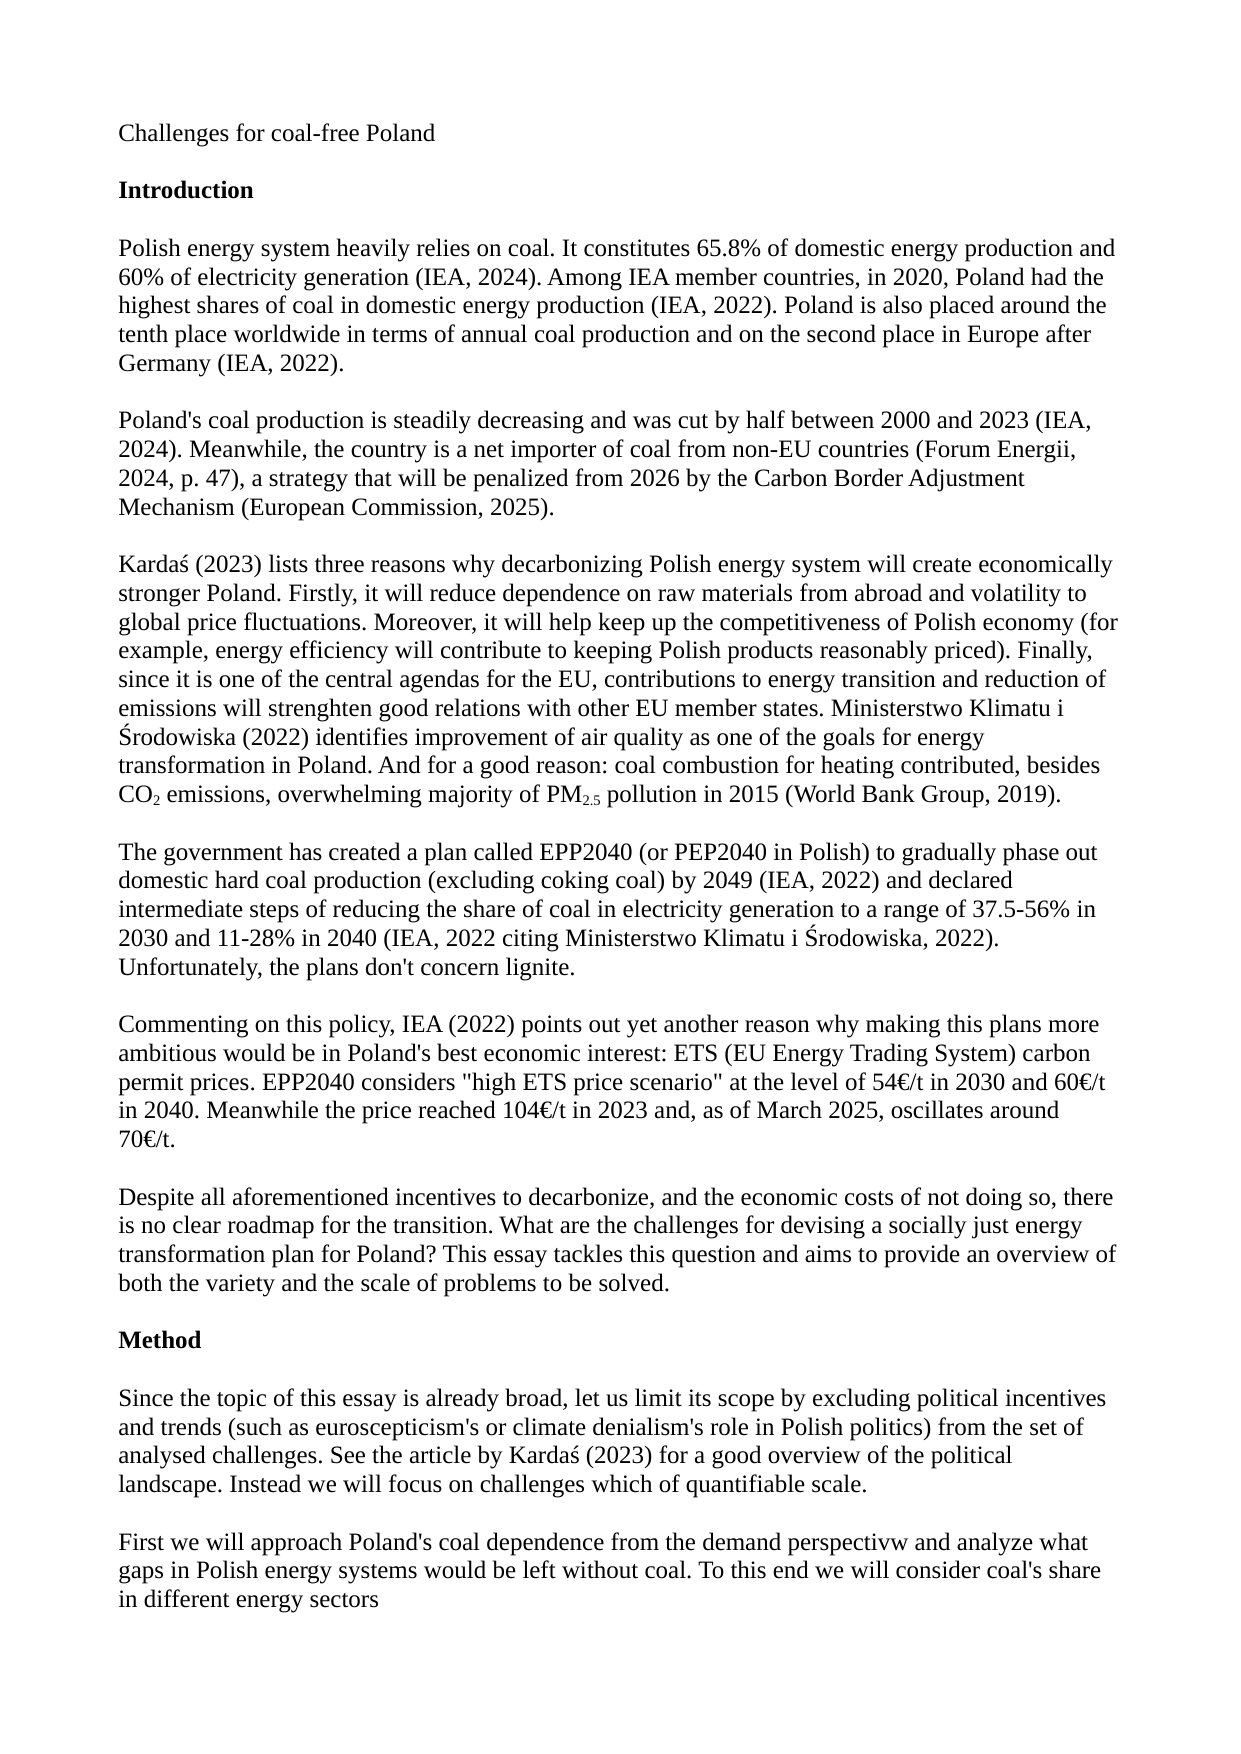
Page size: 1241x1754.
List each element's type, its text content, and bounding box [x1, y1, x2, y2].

text Polish energy system heavily relies on coal. It constitutes 65.8% of domestic energy production and [118, 233, 1122, 262]
text Commenting on this policy, IEA (2022) points out yet another reason why making this plans more ambitious would be in Poland's best economic interest: ETS (EU Energy Trading System) carbon permit prices. EPP2040 considers "high ETS price scenario" at the level of 54€/t in 2030 and 60€/t in 2040. Meanwhile the price reached 104€/t in 2023 and, as of March 2025, oscillates around 70€/t. [118, 1009, 1122, 1153]
text Poland's coal production is steadily decreasing and was cut by half between 2000 and 2023 (IEA, [118, 406, 1122, 434]
text First we will approach Poland's coal dependence from the demand perspectivw and analyze what gaps in Polish energy systems would be left without coal. To this end we will consider coal's share in different energy sectors [118, 1527, 1122, 1613]
text 60% of electricity generation (IEA, 2024). Among IEA member countries, in 2020, Poland had the highest shares of coal in domestic energy production (IEA, 2022). Poland is also placed around the tenth place worldwide in terms of annual coal production and on the second place in Europe after Germany (IEA, 2022). [118, 262, 1122, 406]
text Kardaś (2023) lists three reasons why decarbonizing Polish energy system will create economically stronger Poland. Firstly, it will reduce dependence on raw materials from abroad and volatility to global price fluctuations. Moreover, it will help keep up the competitiveness of Polish economy (for example, energy efficiency will contribute to keeping Polish products reasonably priced). Finally, since it is one of the central agendas for the EU, contributions to energy transition and reduction of emissions will strenghten good relations with other EU member states. Ministerstwo Klimatu i Środowiska (2022) identifies improvement of air quality as one of the goals for energy transformation in Poland. And for a good reason: coal combustion for heating contributed, besides CO2 emissions, overwhelming majority of PM2.5 pollution in 2015 (World Bank Group, 2019). [118, 549, 1122, 808]
text Challenges for coal-free Poland [118, 118, 1122, 147]
text Since the topic of this essay is already broad, let us limit its scope by excluding political incentives and trends (such as euroscepticism's or climate denialism's role in Polish politics) from the set of analysed challenges. See the article by Kardaś (2023) for a good overview of the political landscape. Instead we will focus on challenges which of quantifiable scale. [118, 1383, 1122, 1498]
text Despite all aforementioned incentives to decarbonize, and the economic costs of not doing so, there is no clear roadmap for the transition. What are the challenges for devising a socially just energy transformation plan for Poland? This essay tackles this question and aims to provide an overview of both the variety and the scale of problems to be solved. [118, 1182, 1122, 1326]
text The government has created a plan called EPP2040 (or PEP2040 in Polish) to gradually phase out domestic hard coal production (excluding coking coal) by 2049 (IEA, 2022) and declared intermediate steps of reducing the share of coal in electricity generation to a range of 37.5-56% in 2030 and 11-28% in 2040 (IEA, 2022 citing Ministerstwo Klimatu i Środowiska, 2022). Unfortunately, the plans don't concern lignite. [118, 837, 1122, 981]
text Method [118, 1326, 1122, 1383]
text Introduction [118, 176, 1122, 204]
text 2024). Meanwhile, the country is a net importer of coal from non-EU countries (Forum Energii, 2024, p. 47), a strategy that will be penalized from 2026 by the Carbon Border Adjustment Mechanism (European Commission, 2025). [118, 434, 1122, 521]
